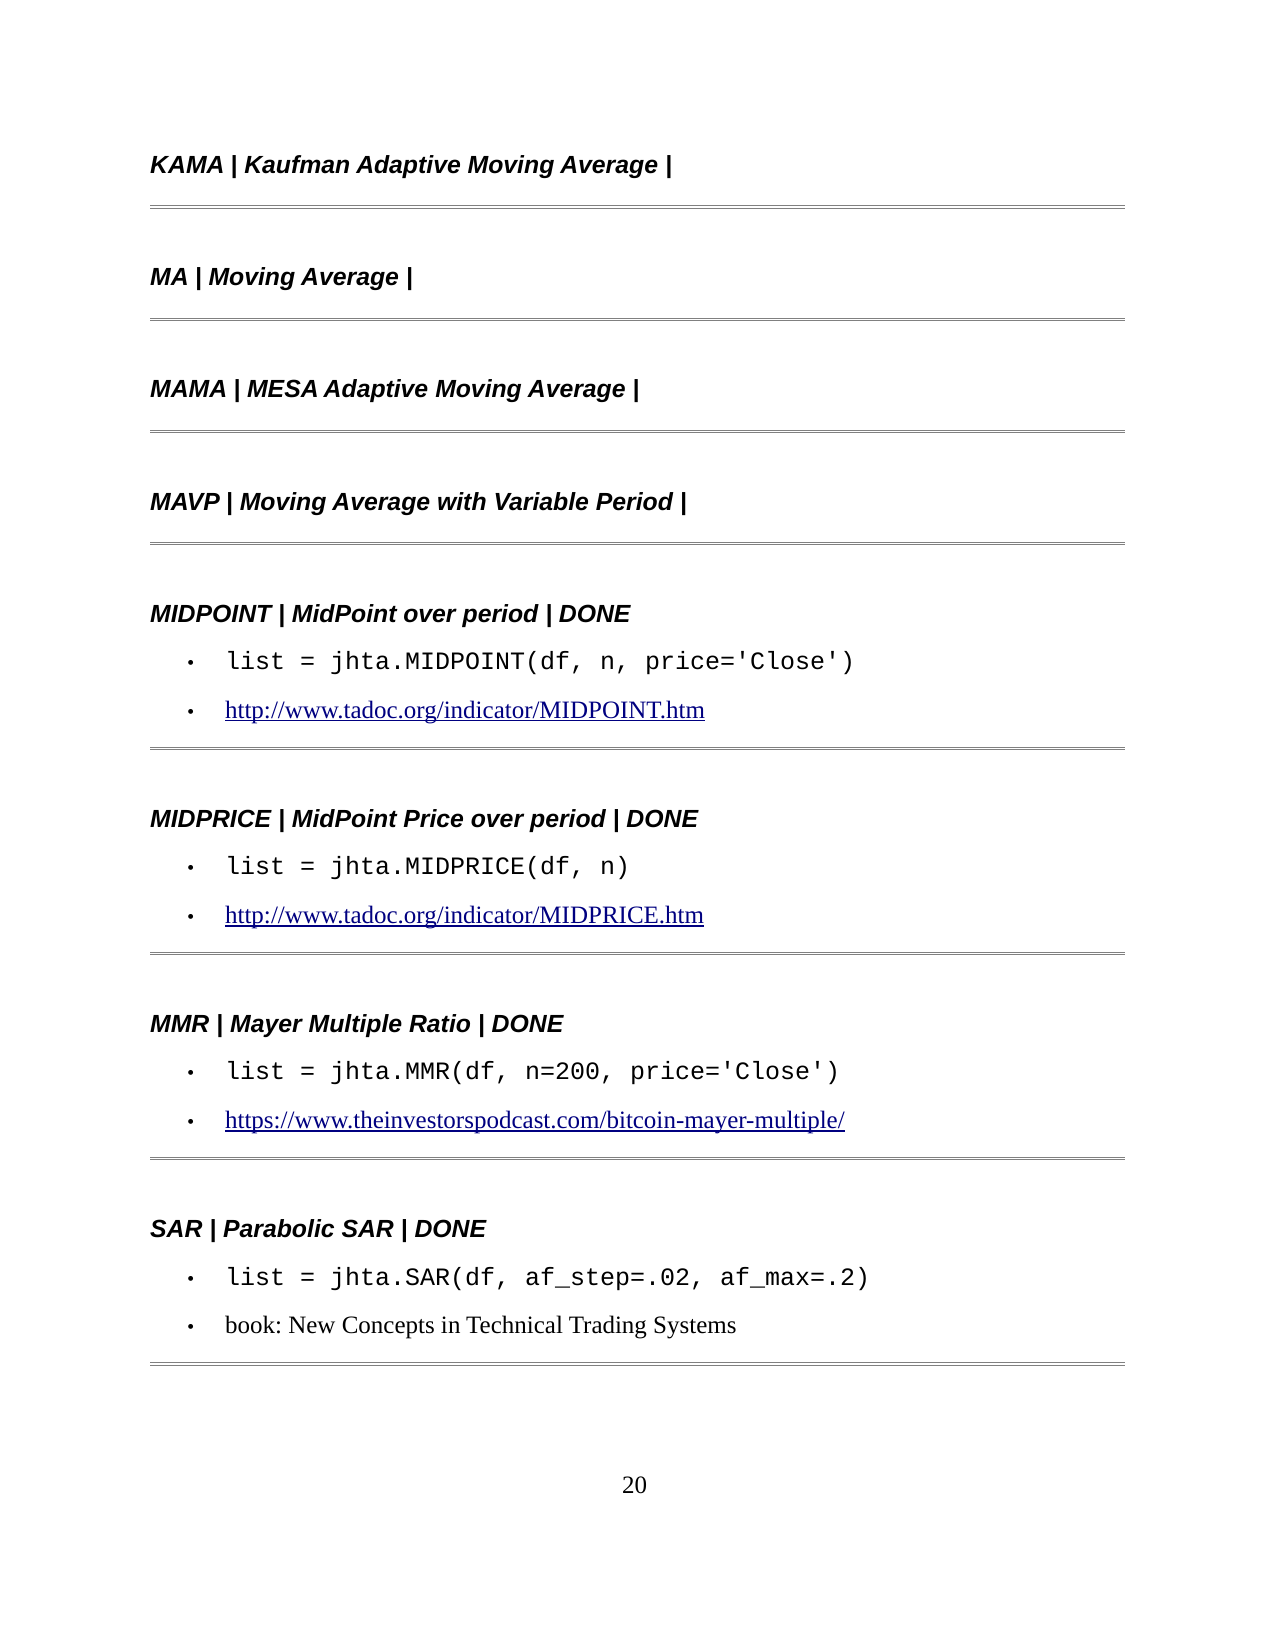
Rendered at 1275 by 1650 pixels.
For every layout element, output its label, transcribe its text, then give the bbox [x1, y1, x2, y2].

subtitle MAVP | Moving Average with Variable Period | [150, 487, 1125, 515]
subtitle MMR | Mayer Multiple Ratio | DONE [150, 1009, 1125, 1037]
list list = jhta.MMR(df, n=200, price='Close') [187, 1059, 1125, 1087]
list http://www.tadoc.org/indicator/MIDPRICE.htm [187, 900, 1125, 929]
subtitle MIDPRICE | MidPoint Price over period | DONE [150, 804, 1125, 832]
subtitle KAMA | Kaufman Adaptive Moving Average | [150, 150, 1125, 178]
list list = jhta.MIDPRICE(df, n) [187, 854, 1125, 882]
subtitle MAMA | MESA Adaptive Moving Average | [150, 374, 1125, 403]
subtitle SAR | Parabolic SAR | DONE [150, 1214, 1125, 1243]
list https://www.theinvestorspodcast.com/bitcoin-mayer-multiple/ [187, 1105, 1125, 1134]
list http://www.tadoc.org/indicator/MIDPOINT.htm [187, 695, 1125, 724]
subtitle MIDPOINT | MidPoint over period | DONE [150, 599, 1125, 627]
subtitle MA | Moving Average | [150, 262, 1125, 291]
list list = jhta.MIDPOINT(df, n, price='Close') [187, 649, 1125, 677]
list list = jhta.SAR(df, af_step=.02, af_max=.2) [187, 1264, 1125, 1292]
list book: New Concepts in Technical Trading Systems [187, 1310, 1125, 1339]
